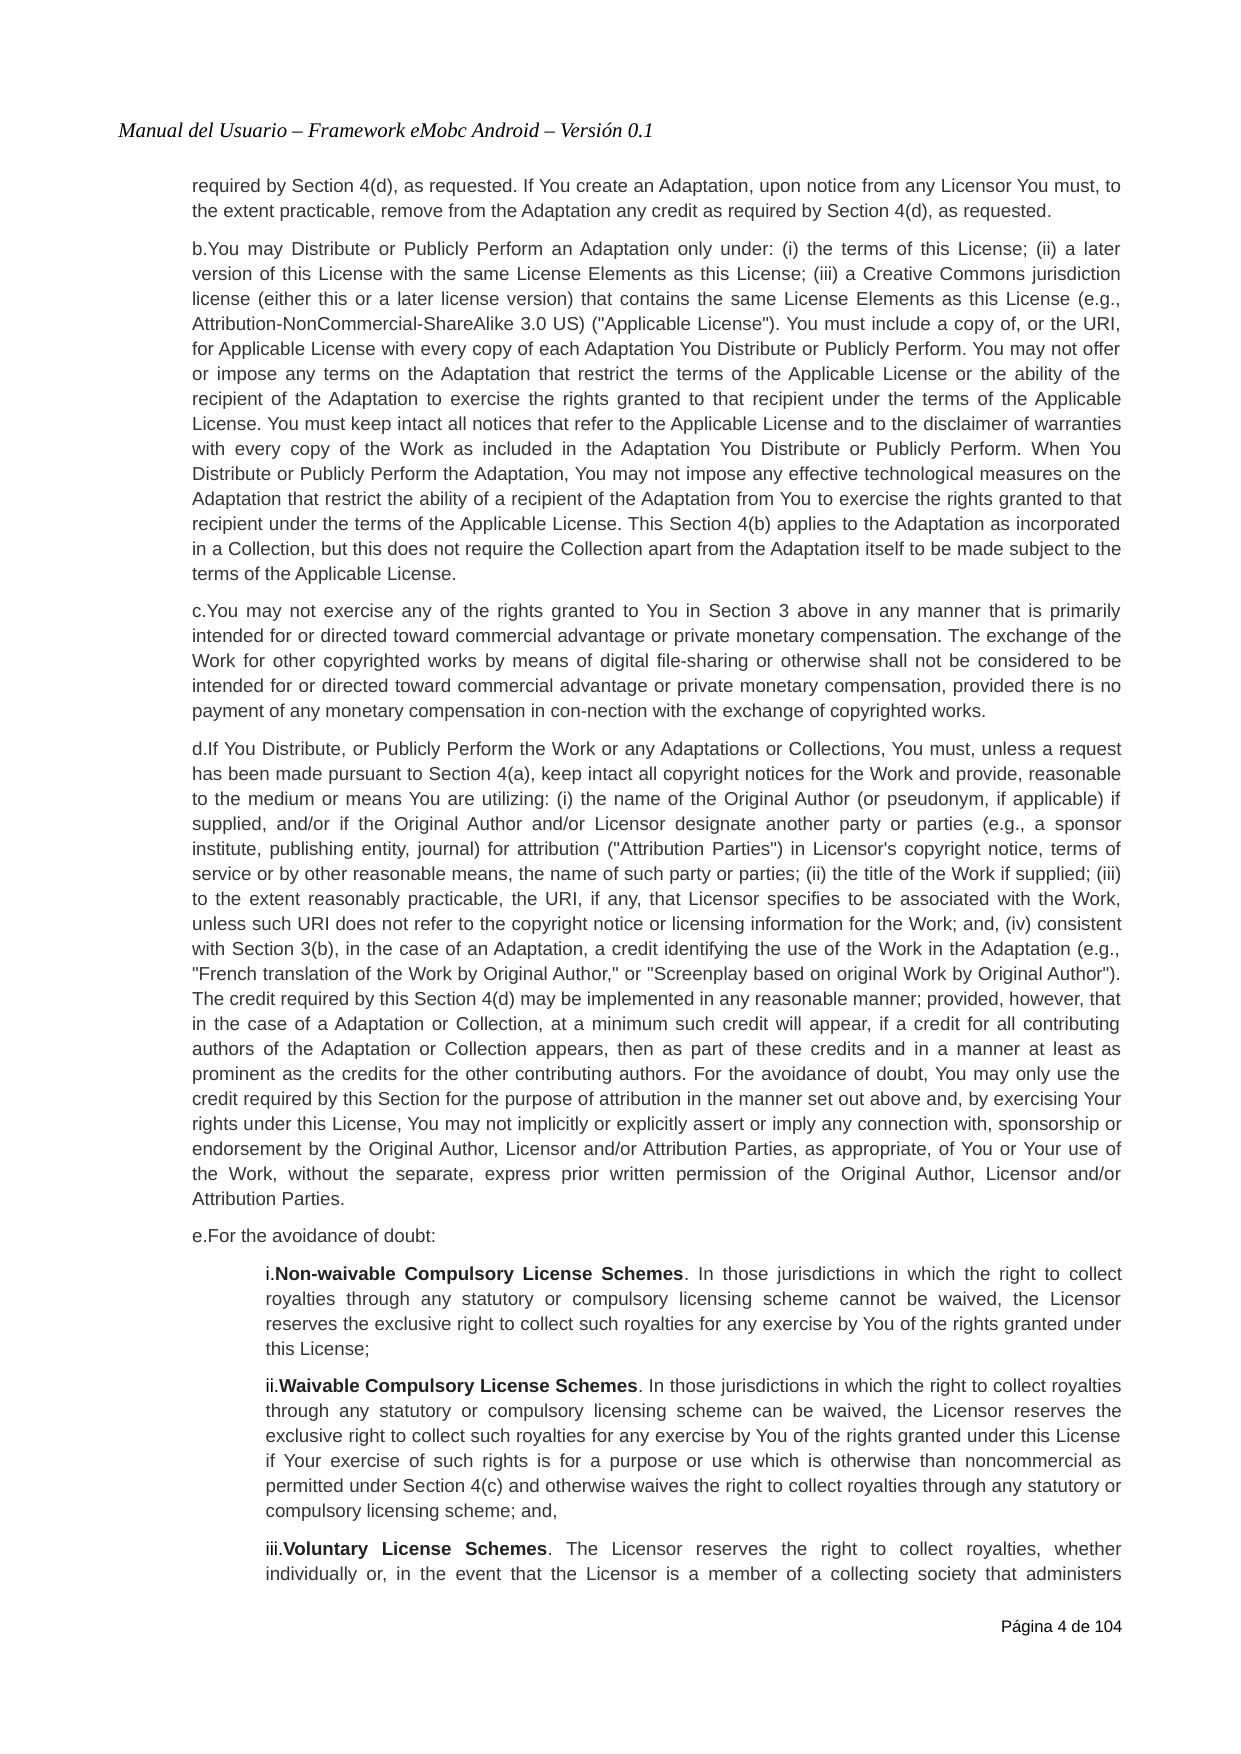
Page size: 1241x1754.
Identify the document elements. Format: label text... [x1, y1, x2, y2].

list Waivable Compulsory License Schemes. In those jurisdictions in which the right to collect royalties through any statutory or compulsory licensing scheme can be waived, the Licensor reserves the exclusive right to collect such royalties for any exercise by You of the rights granted under this License if Your exercise of such rights is for a purpose or use which is otherwise than noncommercial as permitted under Section 4(c) and otherwise waives the right to collect royalties through any statutory or compulsory licensing scheme; and, [118, 1372, 1122, 1522]
list required by Section 4(d), as requested. If You create an Adaptation, upon notice from any Licensor You must, to the extent practicable, remove from the Adaptation any credit as required by Section 4(d), as requested. [118, 172, 1122, 222]
list You may Distribute or Publicly Perform an Adaptation only under: (i) the terms of this License; (ii) a later version of this License with the same License Elements as this License; (iii) a Creative Commons jurisdiction license (either this or a later license version) that contains the same License Elements as this License (e.g., Attribution-NonCommercial-ShareAlike 3.0 US) ("Applicable License"). You must include a copy of, or the URI, for Applicable License with every copy of each Adaptation You Distribute or Publicly Perform. You may not offer or impose any terms on the Adaptation that restrict the terms of the Applicable License or the ability of the recipient of the Adaptation to exercise the rights granted to that recipient under the terms of the Applicable License. You must keep intact all notices that refer to the Applicable License and to the disclaimer of warranties with every copy of the Work as included in the Adaptation You Distribute or Publicly Perform. When You Distribute or Publicly Perform the Adaptation, You may not impose any effective technological measures on the Adaptation that restrict the ability of a recipient of the Adaptation from You to exercise the rights granted to that recipient under the terms of the Applicable License. This Section 4(b) applies to the Adaptation as incorporated in a Collection, but this does not require the Collection apart from the Adaptation itself to be made subject to the terms of the Applicable License. [118, 234, 1122, 584]
list You may not exercise any of the rights granted to You in Section 3 above in any manner that is primarily intended for or directed toward commercial advantage or private monetary compensation. The exchange of the Work for other copyrighted works by means of digital file-sharing or otherwise shall not be considered to be intended for or directed toward commercial advantage or private monetary compensation, provided there is no payment of any monetary compensation in con-nection with the exchange of copyrighted works. [118, 597, 1122, 722]
list Non-waivable Compulsory License Schemes. In those jurisdictions in which the right to collect royalties through any statutory or compulsory licensing scheme cannot be waived, the Licensor reserves the exclusive right to collect such royalties for any exercise by You of the rights granted under this License; [118, 1259, 1122, 1359]
list For the avoidance of doubt: [118, 1222, 1122, 1247]
list Voluntary License Schemes. The Licensor reserves the right to collect royalties, whether individually or, in the event that the Licensor is a member of a collecting society that administers [118, 1534, 1122, 1584]
list If You Distribute, or Publicly Perform the Work or any Adaptations or Collections, You must, unless a request has been made pursuant to Section 4(a), keep intact all copyright notices for the Work and provide, reasonable to the medium or means You are utilizing: (i) the name of the Original Author (or pseudonym, if applicable) if supplied, and/or if the Original Author and/or Licensor designate another party or parties (e.g., a sponsor institute, publishing entity, journal) for attribution ("Attribution Parties") in Licensor's copyright notice, terms of service or by other reasonable means, the name of such party or parties; (ii) the title of the Work if supplied; (iii) to the extent reasonably practicable, the URI, if any, that Licensor specifies to be associated with the Work, unless such URI does not refer to the copyright notice or licensing information for the Work; and, (iv) consistent with Section 3(b), in the case of an Adaptation, a credit identifying the use of the Work in the Adaptation (e.g., "French translation of the Work by Original Author," or "Screenplay based on original Work by Original Author"). The credit required by this Section 4(d) may be implemented in any reasonable manner; provided, however, that in the case of a Adaptation or Collection, at a minimum such credit will appear, if a credit for all contributing authors of the Adaptation or Collection appears, then as part of these credits and in a manner at least as prominent as the credits for the other contributing authors. For the avoidance of doubt, You may only use the credit required by this Section for the purpose of attribution in the manner set out above and, by exercising Your rights under this License, You may not implicitly or explicitly assert or imply any connection with, sponsorship or endorsement by the Original Author, Licensor and/or Attribution Parties, as appropriate, of You or Your use of the Work, without the separate, express prior written permission of the Original Author, Licensor and/or Attribution Parties. [118, 734, 1122, 1209]
